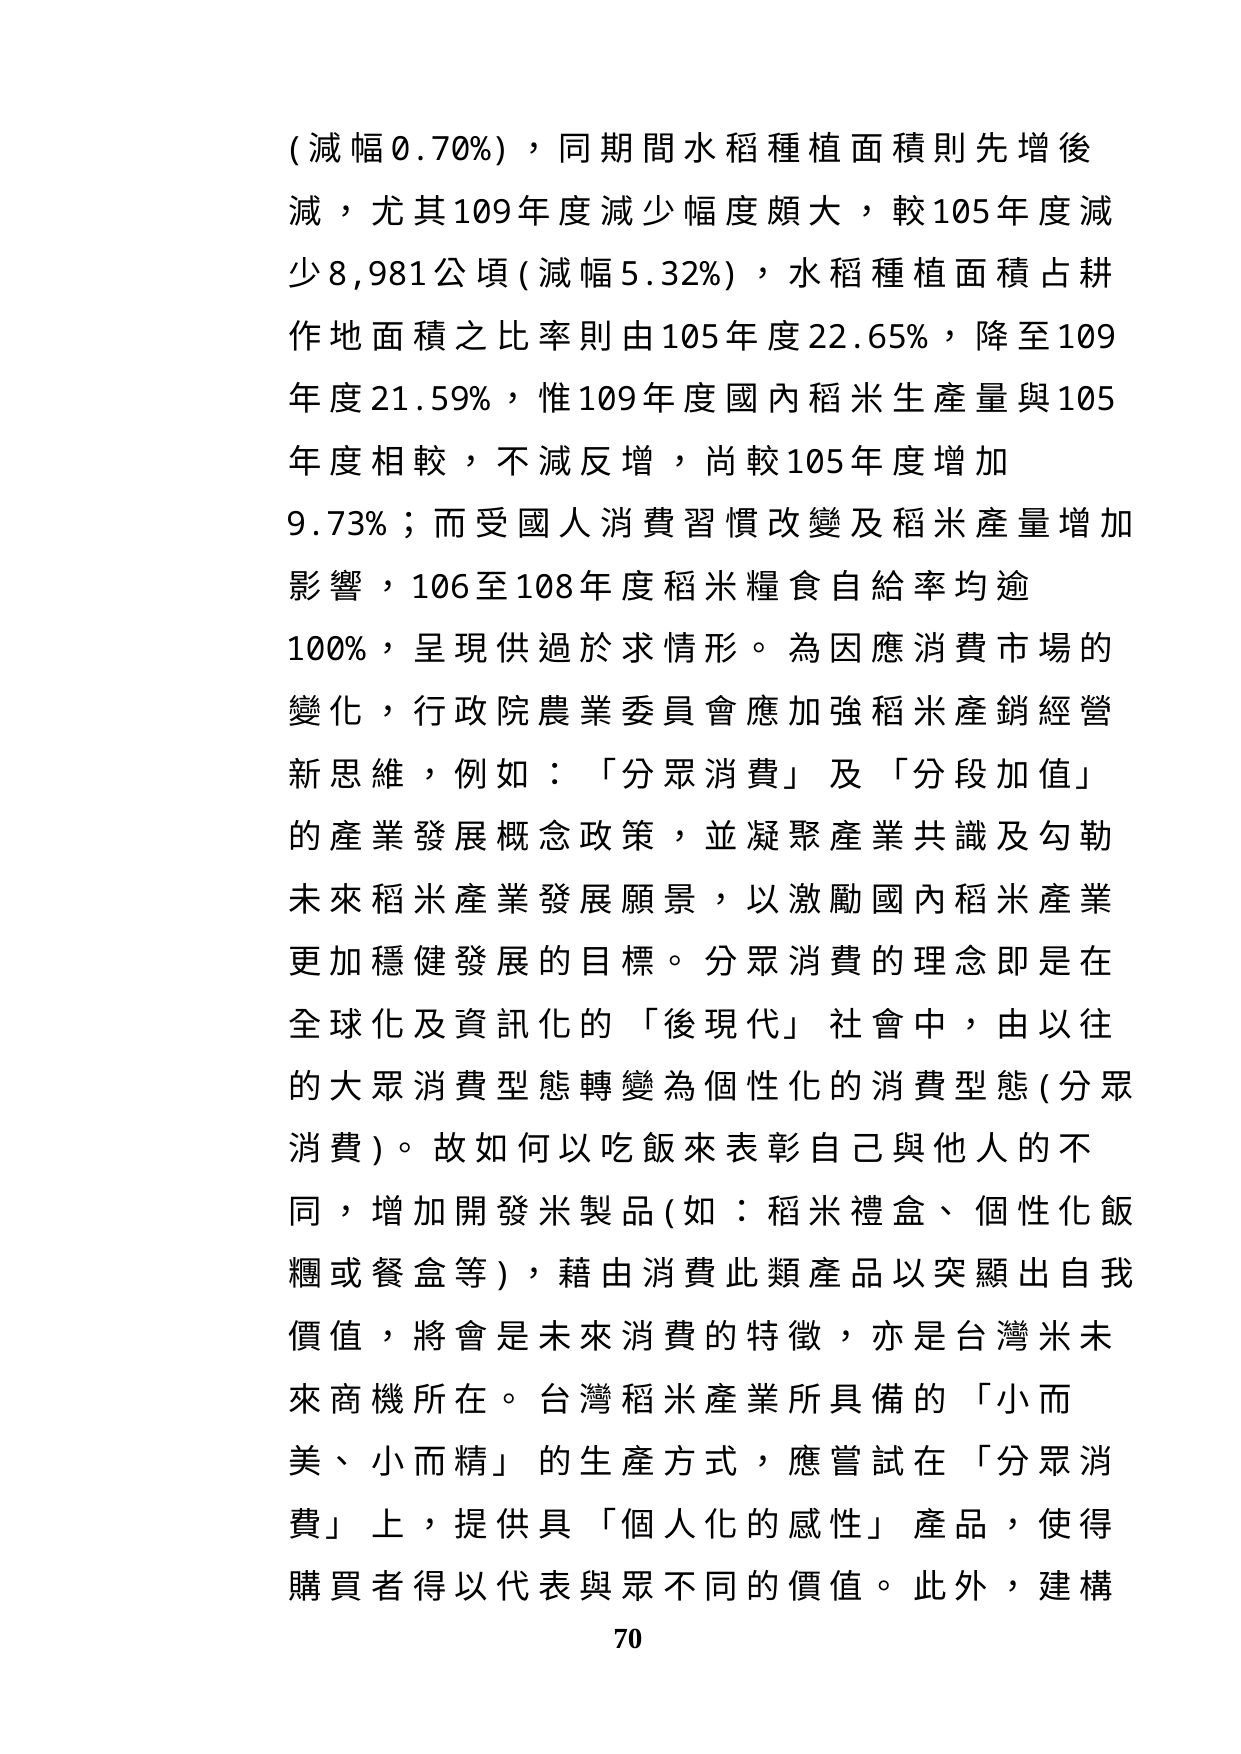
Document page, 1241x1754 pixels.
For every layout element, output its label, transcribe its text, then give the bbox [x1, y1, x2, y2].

text (減幅0.70%)，同期間水稻種植面積則先增後減，尤其109年度減少幅度頗大，較105年度減少8,981公頃(減幅5.32%)，水稻種植面積占耕作地面積之比率則由105年度22.65%，降至109年度21.59%，惟109年度國內稻米生產量與105年度相較，不減反增，尚較105年度增加9.73%；而受國人消費習慣改變及稻米產量增加影響，106至108年度稻米糧食自給率均逾100%，呈現供過於求情形。為因應消費市場的變化，行政院農業委員會應加強稻米產銷經營新思維，例如：「分眾消費」及「分段加值」的產業發展概念政策，並凝聚產業共識及勾勒未來稻米產業發展願景，以激勵國內稻米產業更加穩健發展的目標。分眾消費的理念即是在全球化及資訊化的「後現代」社會中，由以往的大眾消費型態轉變為個性化的消費型態(分眾消費)。故如何以吃飯來表彰自己與他人的不同，增加開發米製品(如：稻米禮盒、個性化飯糰或餐盒等)，藉由消費此類產品以突顯出自我價值，將會是未來消費的特徵，亦是台灣米未來商機所在。台灣稻米產業所具備的「小而美、小而精」的生產方式，應嘗試在「分眾消費」上，提供具「個人化的感性」產品，使得購買者得以代表與眾不同的價值。此外，建構 [224, 105, 1148, 1605]
